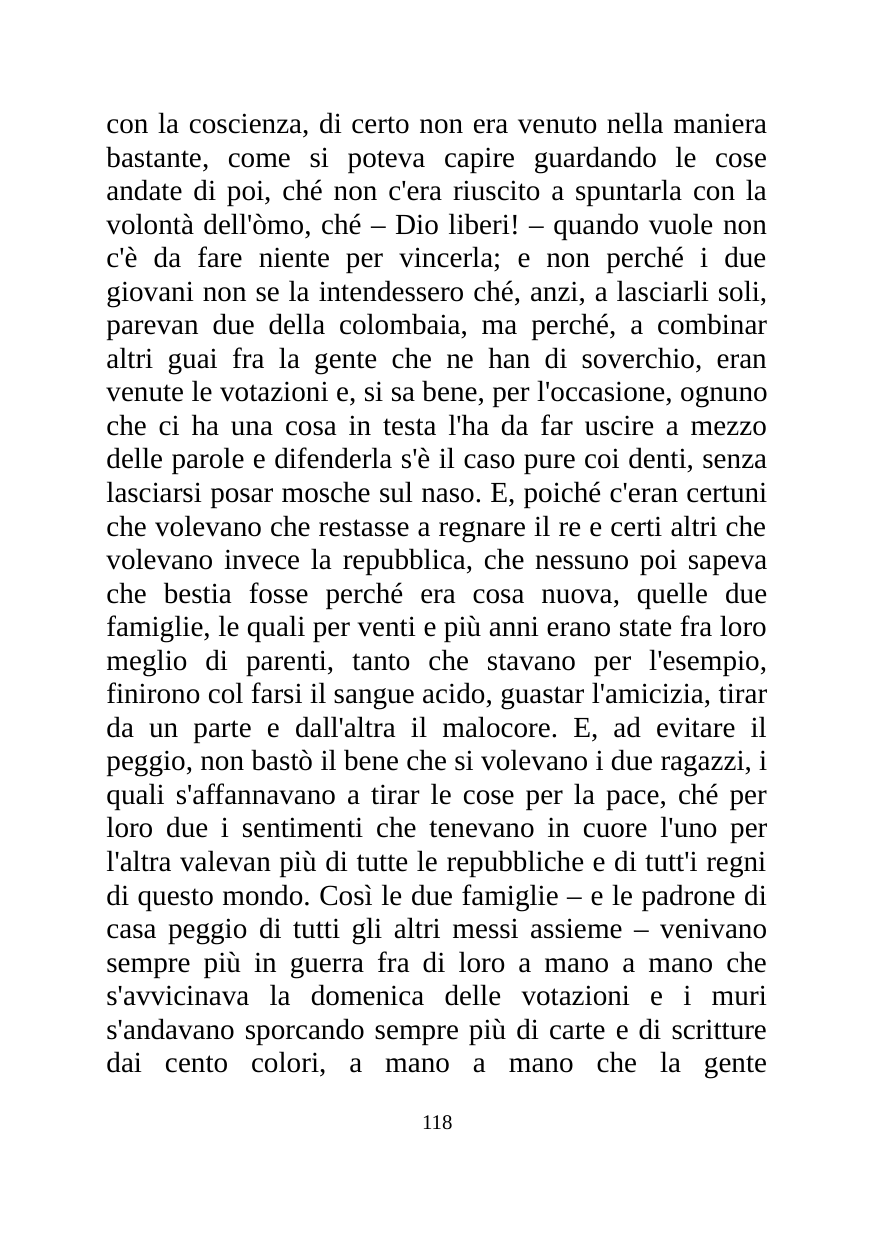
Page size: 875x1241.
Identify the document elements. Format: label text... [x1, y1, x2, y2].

text con la coscienza, di certo non era venuto nella maniera bastante, come si poteva capire guardando le cose andate di poi, ché non c'era riuscito a spuntarla con la volontà dell'òmo, ché – Dio liberi! – quando vuole non c'è da fare niente per vincerla; e non perché i due giovani non se la intendessero ché, anzi, a lasciarli soli, parevan due della colombaia, ma perché, a combinar altri guai fra la gente che ne han di soverchio, eran venute le votazioni e, si sa bene, per l'occasione, ognuno che ci ha una cosa in testa l'ha da far uscire a mezzo delle parole e difenderla s'è il caso pure coi denti, senza lasciarsi posar mosche sul naso. E, poiché c'eran certuni che volevano che restasse a regnare il re e certi altri che volevano invece la repubblica, che nessuno poi sapeva che bestia fosse perché era cosa nuova, quelle due famiglie, le quali per venti e più anni erano state fra loro meglio di parenti, tanto che stavano per l'esempio, finirono col farsi il sangue acido, guastar l'amicizia, tirar da un parte e dall'altra il malocore. E, ad evitare il peggio, non bastò il bene che si volevano i due ragazzi, i quali s'affannavano a tirar le cose per la pace, ché per loro due i sentimenti che tenevano in cuore l'uno per l'altra valevan più di tutte le repubbliche e di tutt'i regni di questo mondo. Così le due famiglie – e le padrone di casa peggio di tutti gli altri messi assieme – venivano sempre più in guerra fra di loro a mano a mano che s'avvicinava la domenica delle votazioni e i muri s'andavano sporcando sempre più di carte e di scritture dai cento colori, a mano a mano che la gente [106, 106, 768, 1079]
